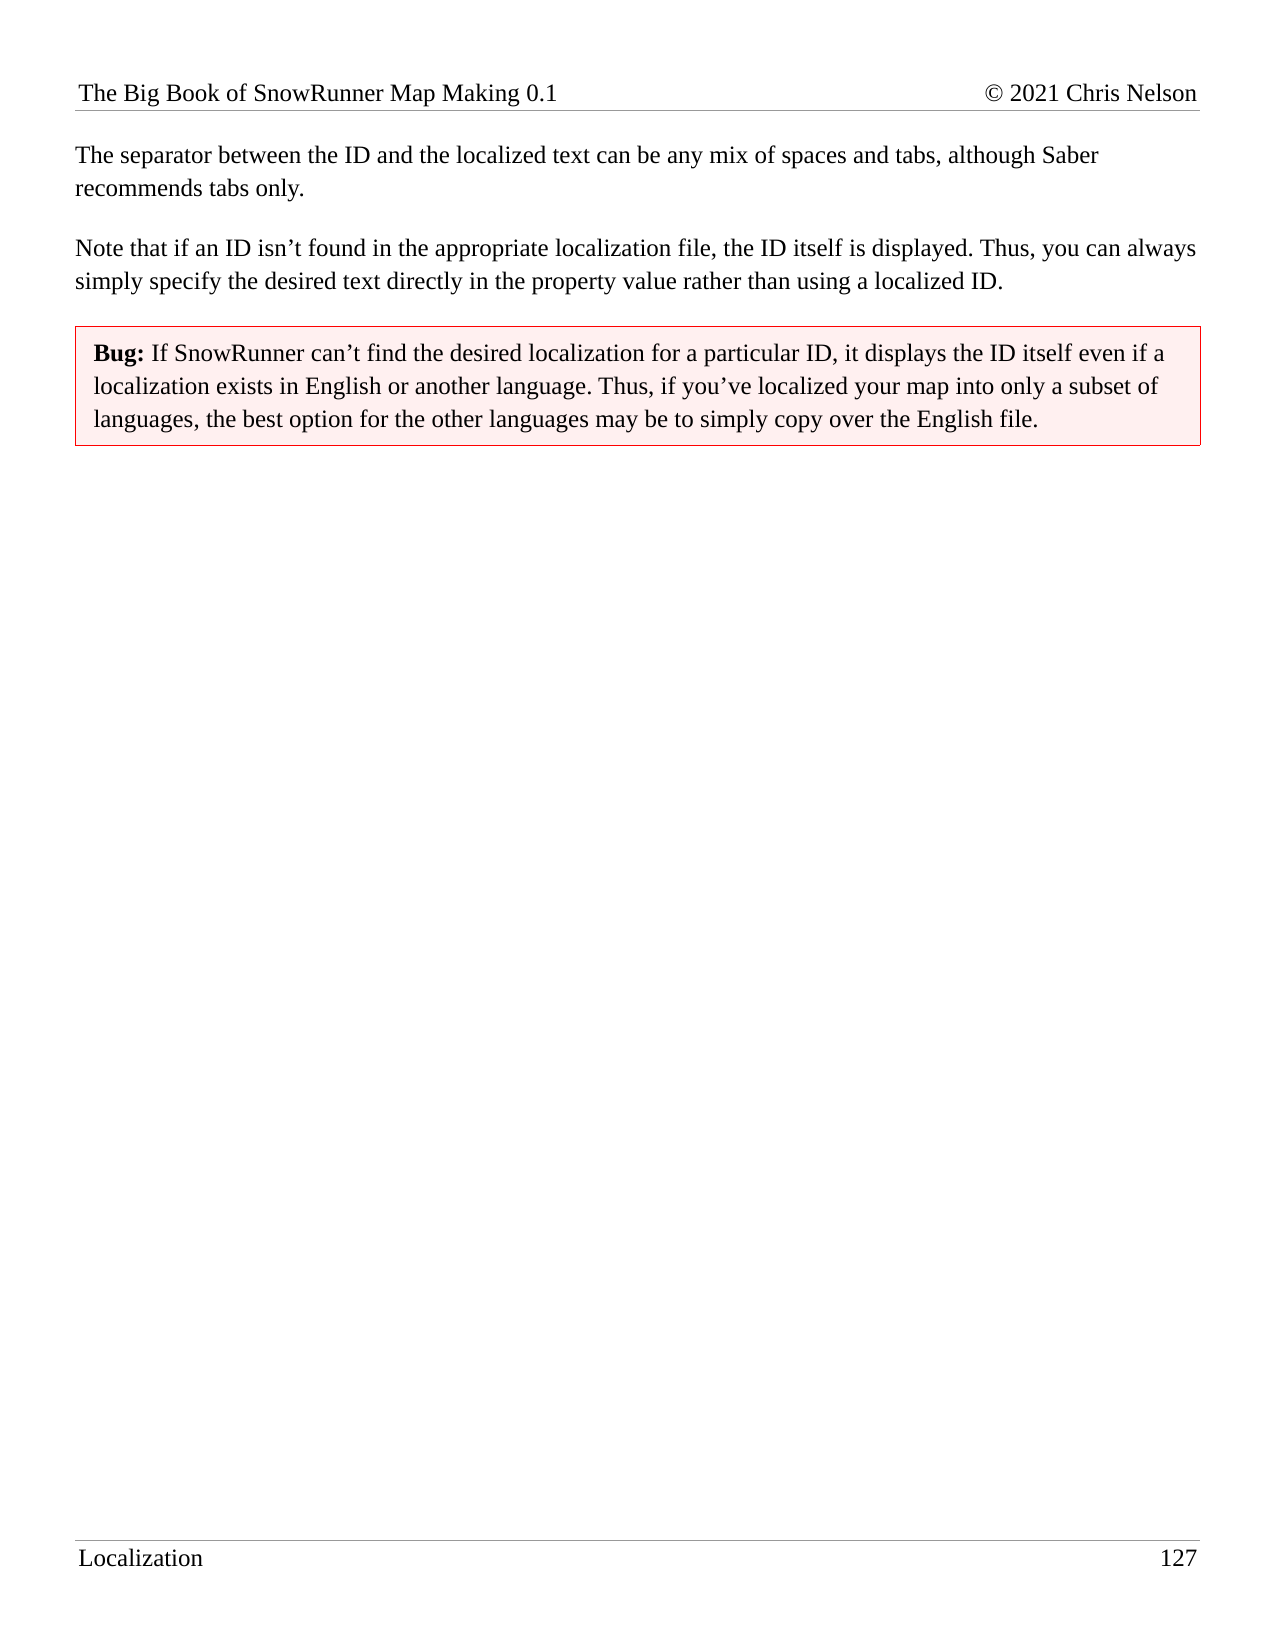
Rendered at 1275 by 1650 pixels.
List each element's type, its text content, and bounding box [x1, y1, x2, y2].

text Note that if an ID isn’t found in the appropriate localization file, the ID itself is displayed. Thus, you can always simply specify the desired text directly in the property value rather than using a localized ID. [75, 233, 1200, 295]
list If SnowRunner can’t find the desired localization for a particular ID, it displays the ID itself even if a localization exists in English or another language. Thus, if you’ve localized your map into only a subset of languages, the best option for the other languages may be to simply copy over the English file. [76, 327, 1200, 445]
text The separator between the ID and the localized text can be any mix of spaces and tabs, although Saber recommends tabs only. [75, 140, 1200, 202]
